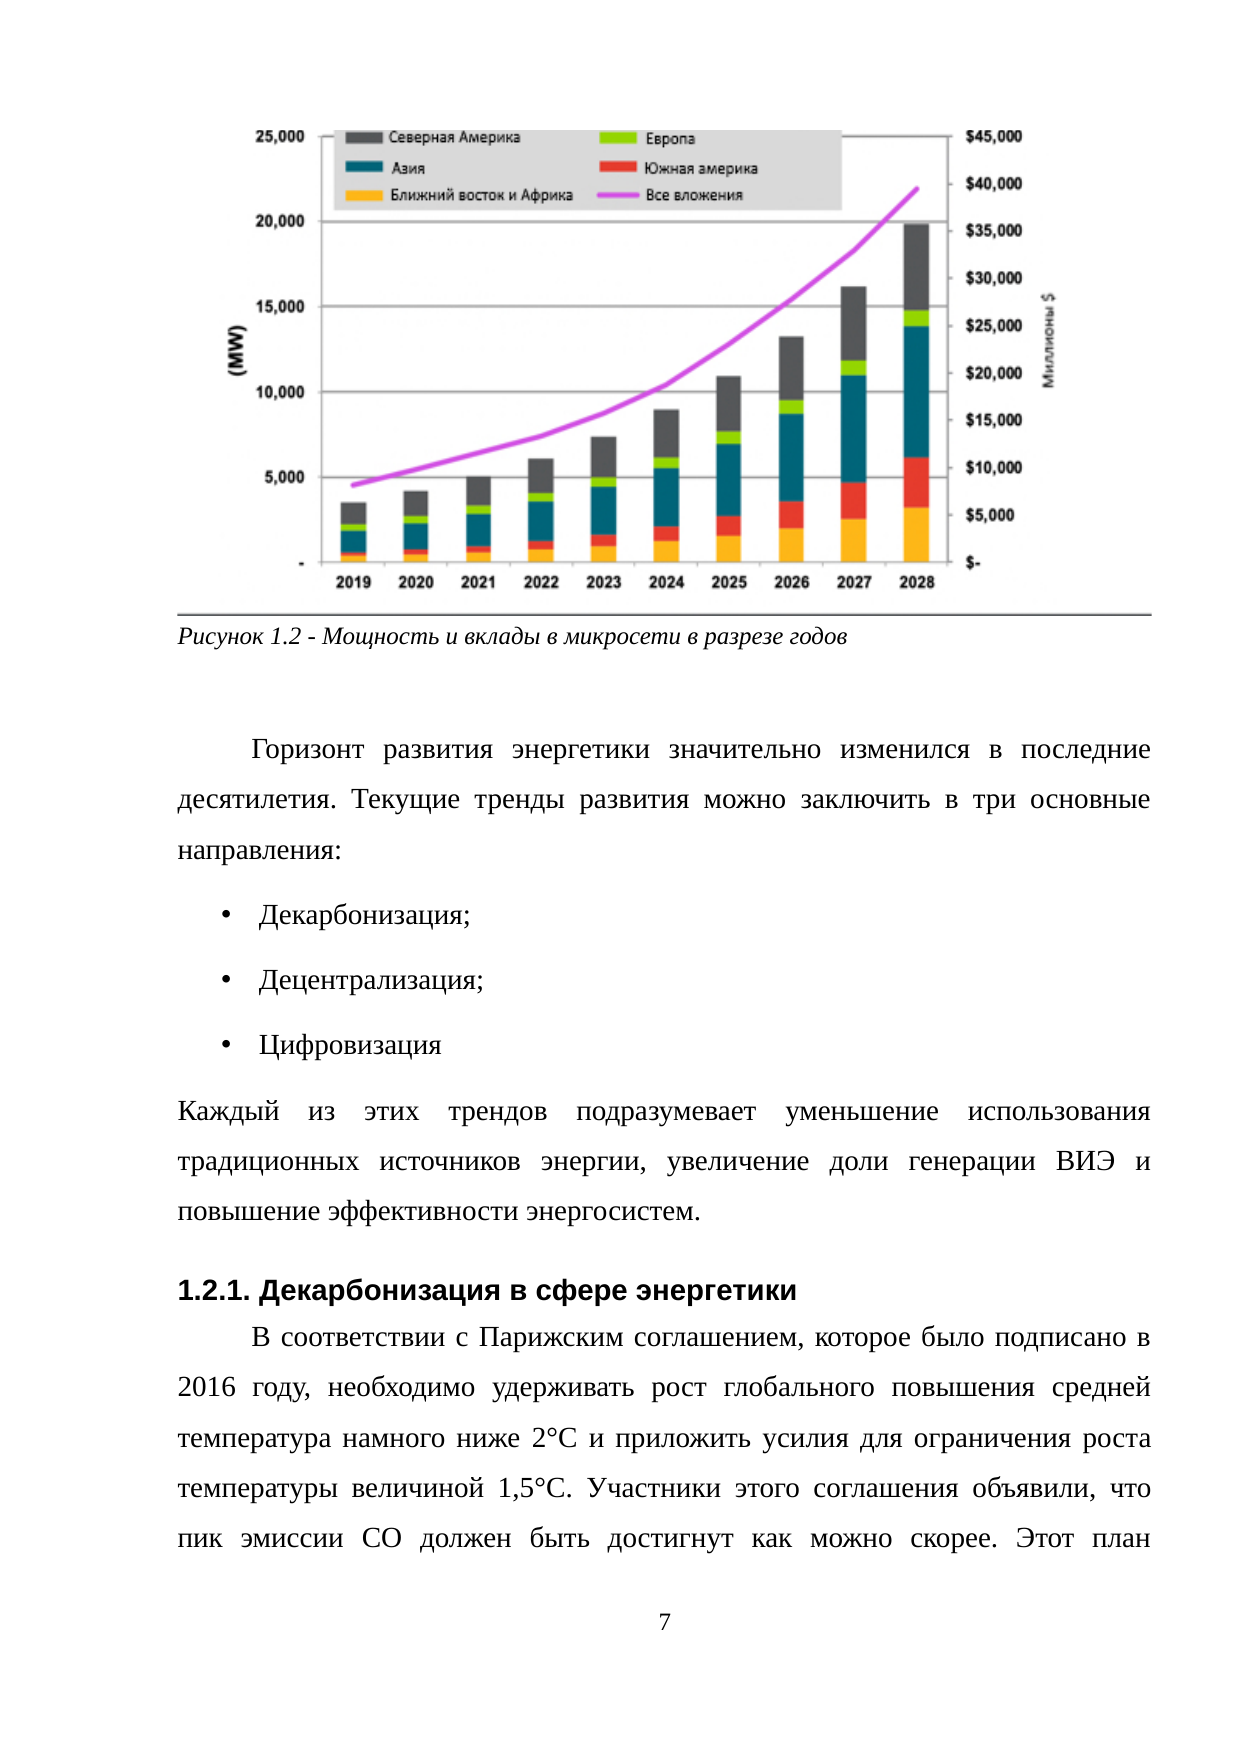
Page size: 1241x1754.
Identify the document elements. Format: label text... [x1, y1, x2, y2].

picture [177, 130, 1152, 616]
text В соответствии с Парижским соглашением, которое было подписано в 2016 году, необходимо удерживать рост глобального повышения средней температура намного ниже 2°C и приложить усилия для ограничения роста температуры величиной 1,5°С. Участники этого соглашения объявили, что пик эмиссии CO должен быть достигнут как можно скорее. Этот план [177, 1319, 1152, 1554]
text Горизонт развития энергетики значительно изменился в последние десятилетия. Текущие тренды развития можно заключить в три основные направления: [177, 731, 1152, 866]
list Децентрализация; [221, 962, 1152, 996]
text Рисунок 1.2 - Мощность и вклады в микросети в разрезе годов [177, 616, 1152, 649]
subtitle 1.2.1. Декарбонизация в сфере энергетики [177, 1273, 1152, 1307]
text Каждый из этих трендов подразумевает уменьшение использования традиционных источников энергии, увеличение доли генерации ВИЭ и повышение эффективности энергосистем. [177, 1093, 1152, 1227]
list Цифровизация [221, 1027, 1152, 1061]
list Декарбонизация; [221, 897, 1152, 931]
